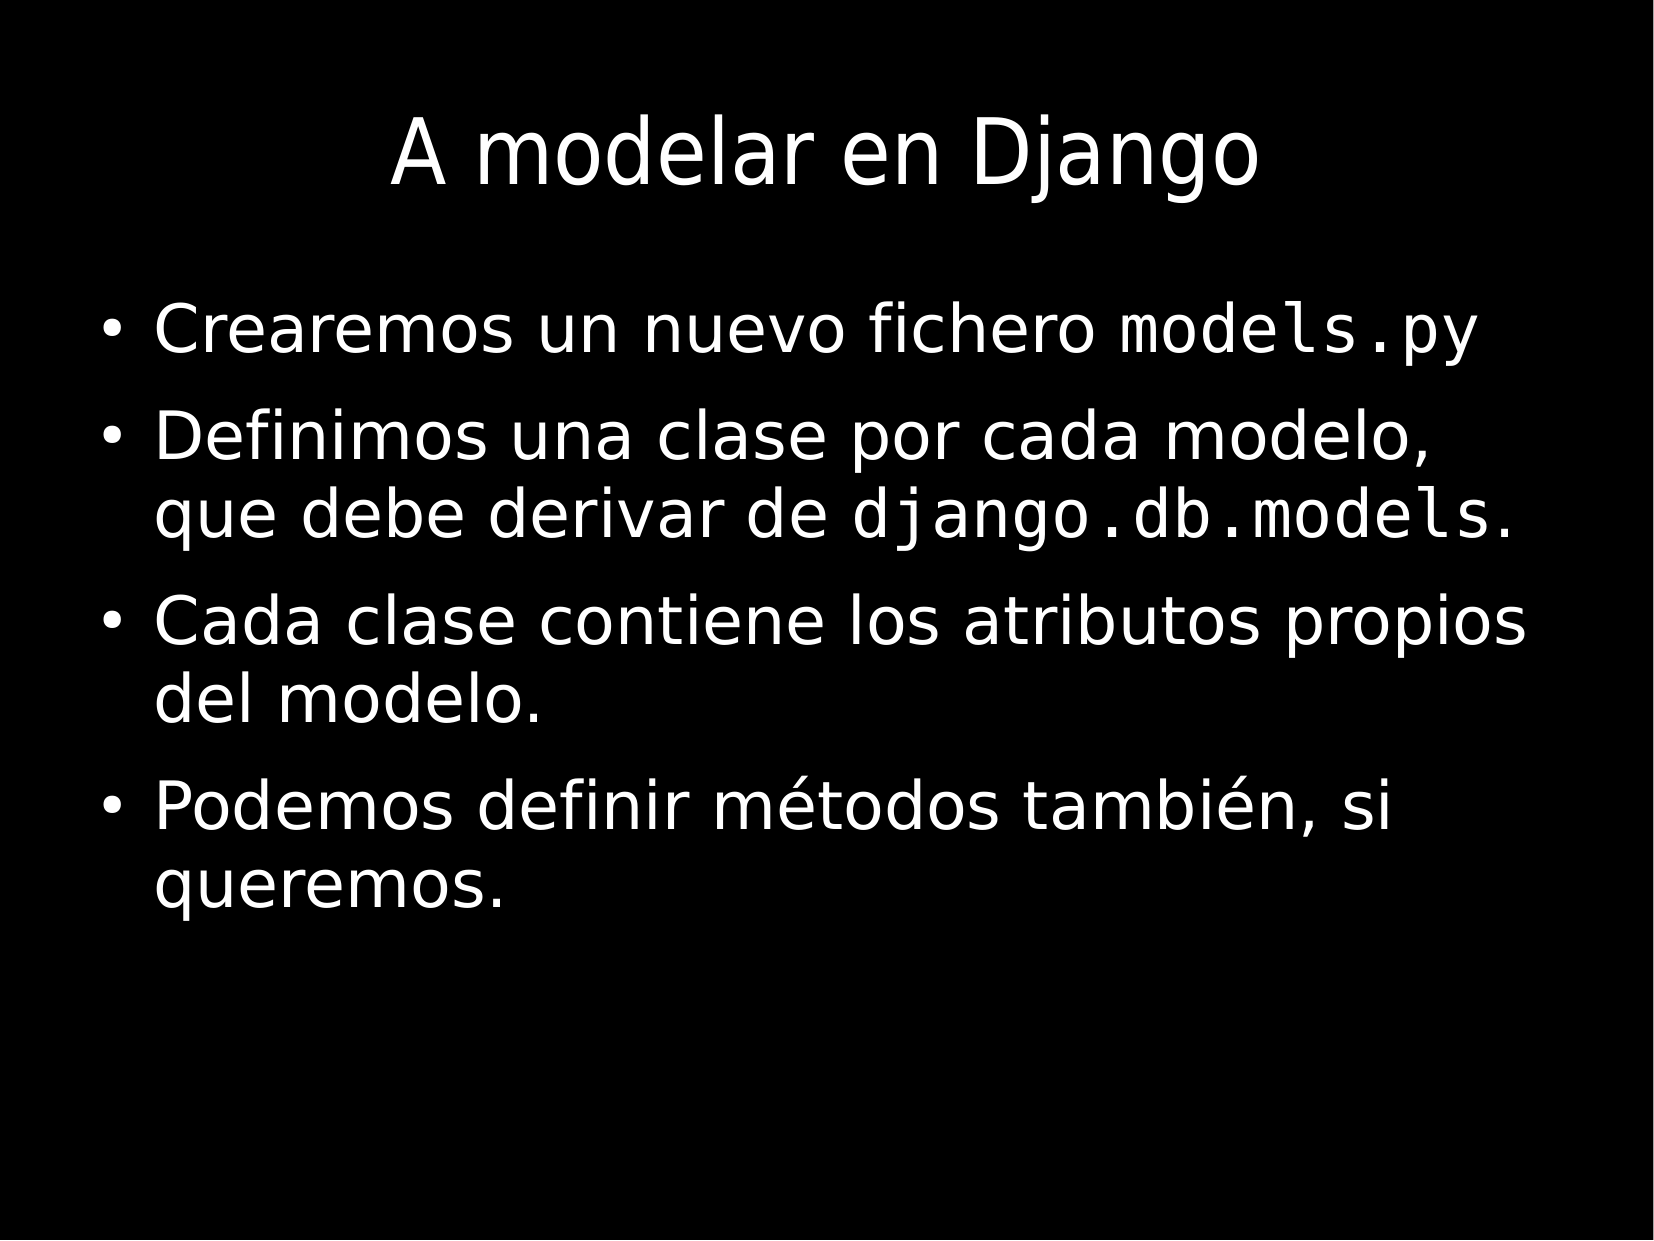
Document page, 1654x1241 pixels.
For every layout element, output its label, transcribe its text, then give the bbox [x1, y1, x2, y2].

list Crearemos un nuevo fichero models.py Definimos una clase por cada modelo, que debe derivar de django.db.models. Cada clase contiene los atributos propios del modelo. Podemos definir métodos también, si queremos. [82, 290, 1571, 1109]
title A modelar en Django [82, 49, 1571, 257]
